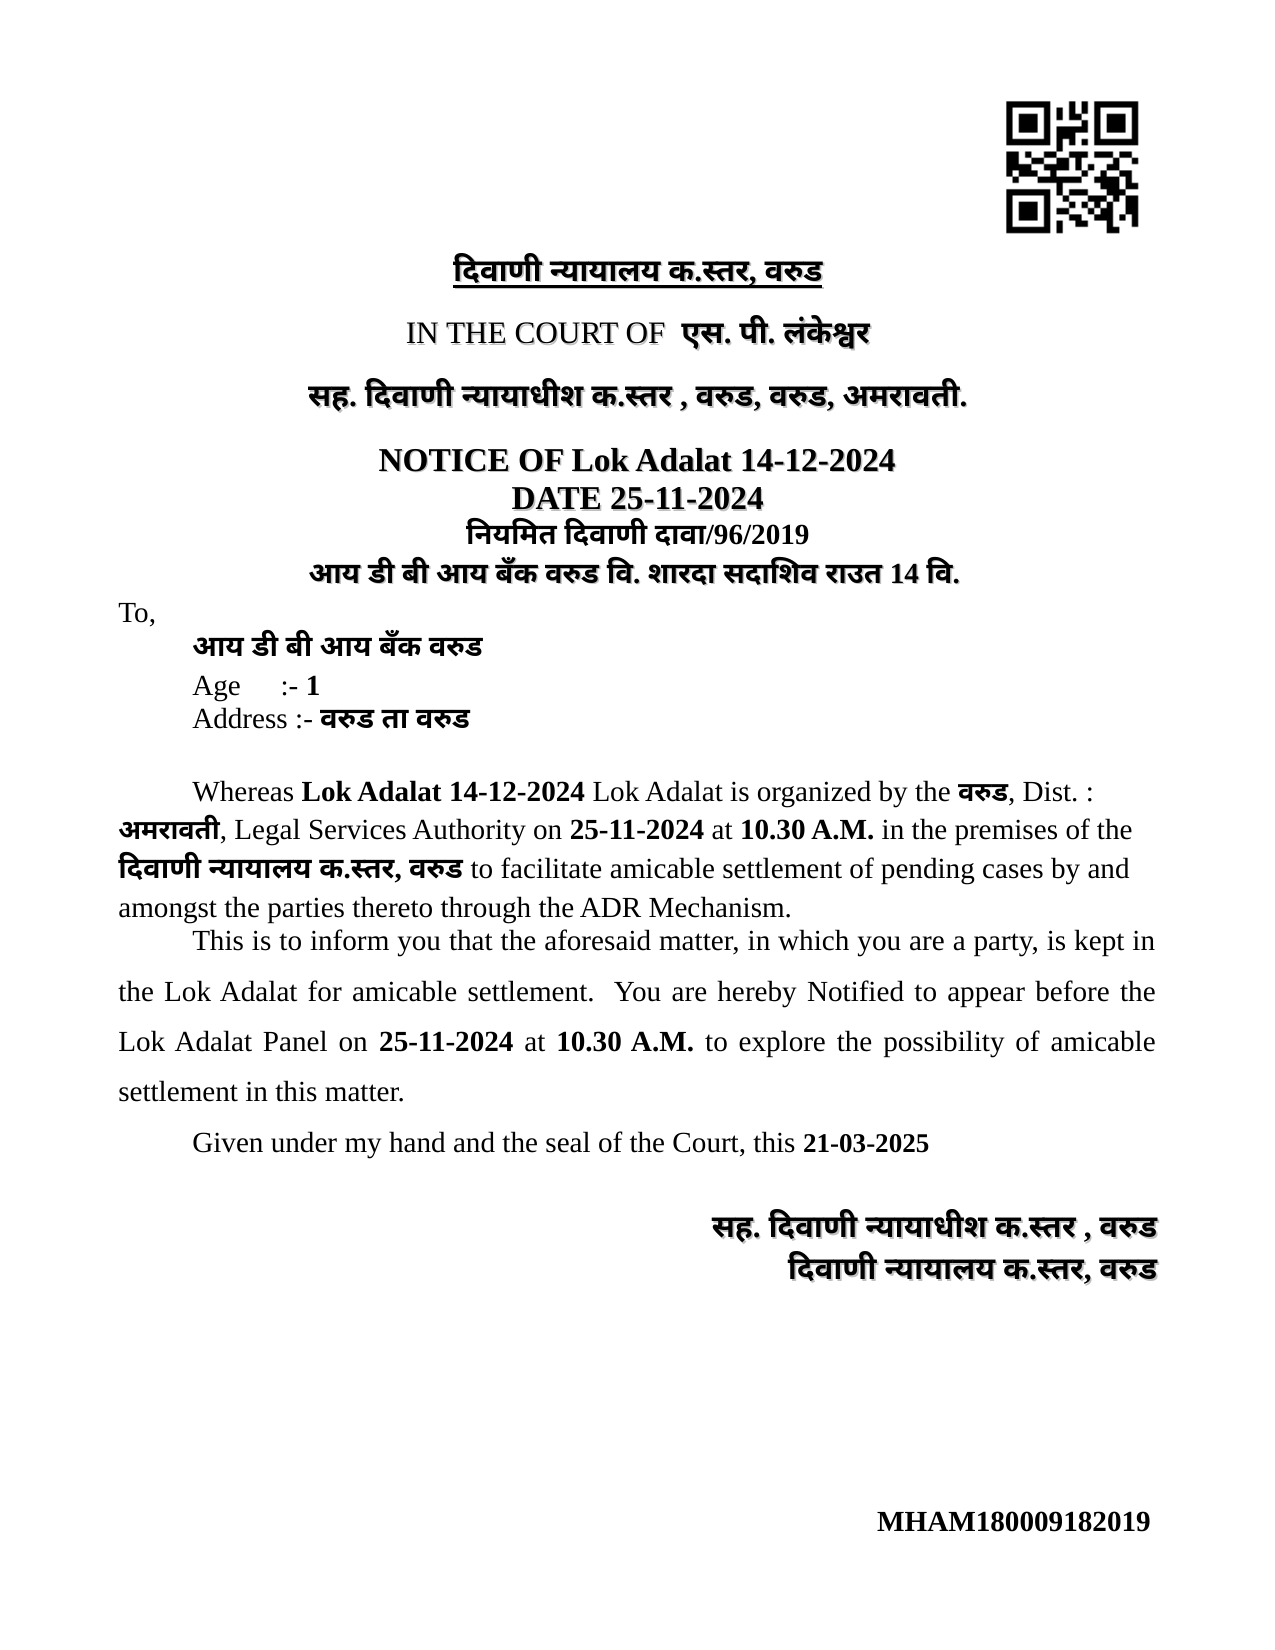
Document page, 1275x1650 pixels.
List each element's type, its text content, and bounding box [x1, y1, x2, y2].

picture [994, 89, 1151, 246]
text DATE 25-11-2024 [118, 478, 1157, 517]
text NOTICE OF Lok Adalat 14-12-2024 [118, 440, 1157, 478]
text Age :- 1 [118, 668, 1157, 701]
text To, [118, 595, 1157, 629]
text Given under my hand and the seal of the Court, this 21-03-2025 [118, 1125, 1157, 1158]
table_cell [864, 85, 1156, 252]
text Address :- वरुड ता वरुड [118, 701, 1157, 741]
text सह. दिवाणी न्यायाधीश क.स्तर , वरुड [118, 1209, 1157, 1251]
table_header MHAM180009182019 [864, 1499, 1156, 1543]
text दिवाणी न्यायालय क.स्तर, वरुड [118, 1251, 1157, 1292]
text आय डी बी आय बॅंक वरुड वि. शारदा सदाशिव राउत 14 वि. [118, 556, 1157, 595]
text This is to inform you that the aforesaid matter, in which you are a party, is kept in the Lok Adalat for amicable settlement. You are hereby Notified to appear before the Lok Adalat Panel on 25-11-2024 at 10.30 A.M. to explore the possibility of amicable settlement in this matter. [118, 923, 1157, 1108]
text सह. दिवाणी न्यायाधीश क.स्तर , वरुड, वरुड, अमरावती. [118, 377, 1157, 419]
text IN THE COURT OF एस. पी. लंकेश्वर [118, 314, 1157, 356]
text Whereas Lok Adalat 14-12-2024 Lok Adalat is organized by the वरुड, Dist. : अमरावती, Legal Services Authority on 25-11-2024 at 10.30 A.M. in the premises of the दिवाणी न्यायालय क.स्तर, वरुड to facilitate amicable settlement of pending cases by and amongst the parties thereto through the ADR Mechanism. [118, 774, 1157, 923]
text आय डी बी आय बॅंक वरुड [118, 629, 1157, 668]
text दिवाणी न्यायालय क.स्तर, वरुड [118, 252, 1157, 294]
text नियमित दिवाणी दावा/96/2019 [118, 517, 1157, 556]
